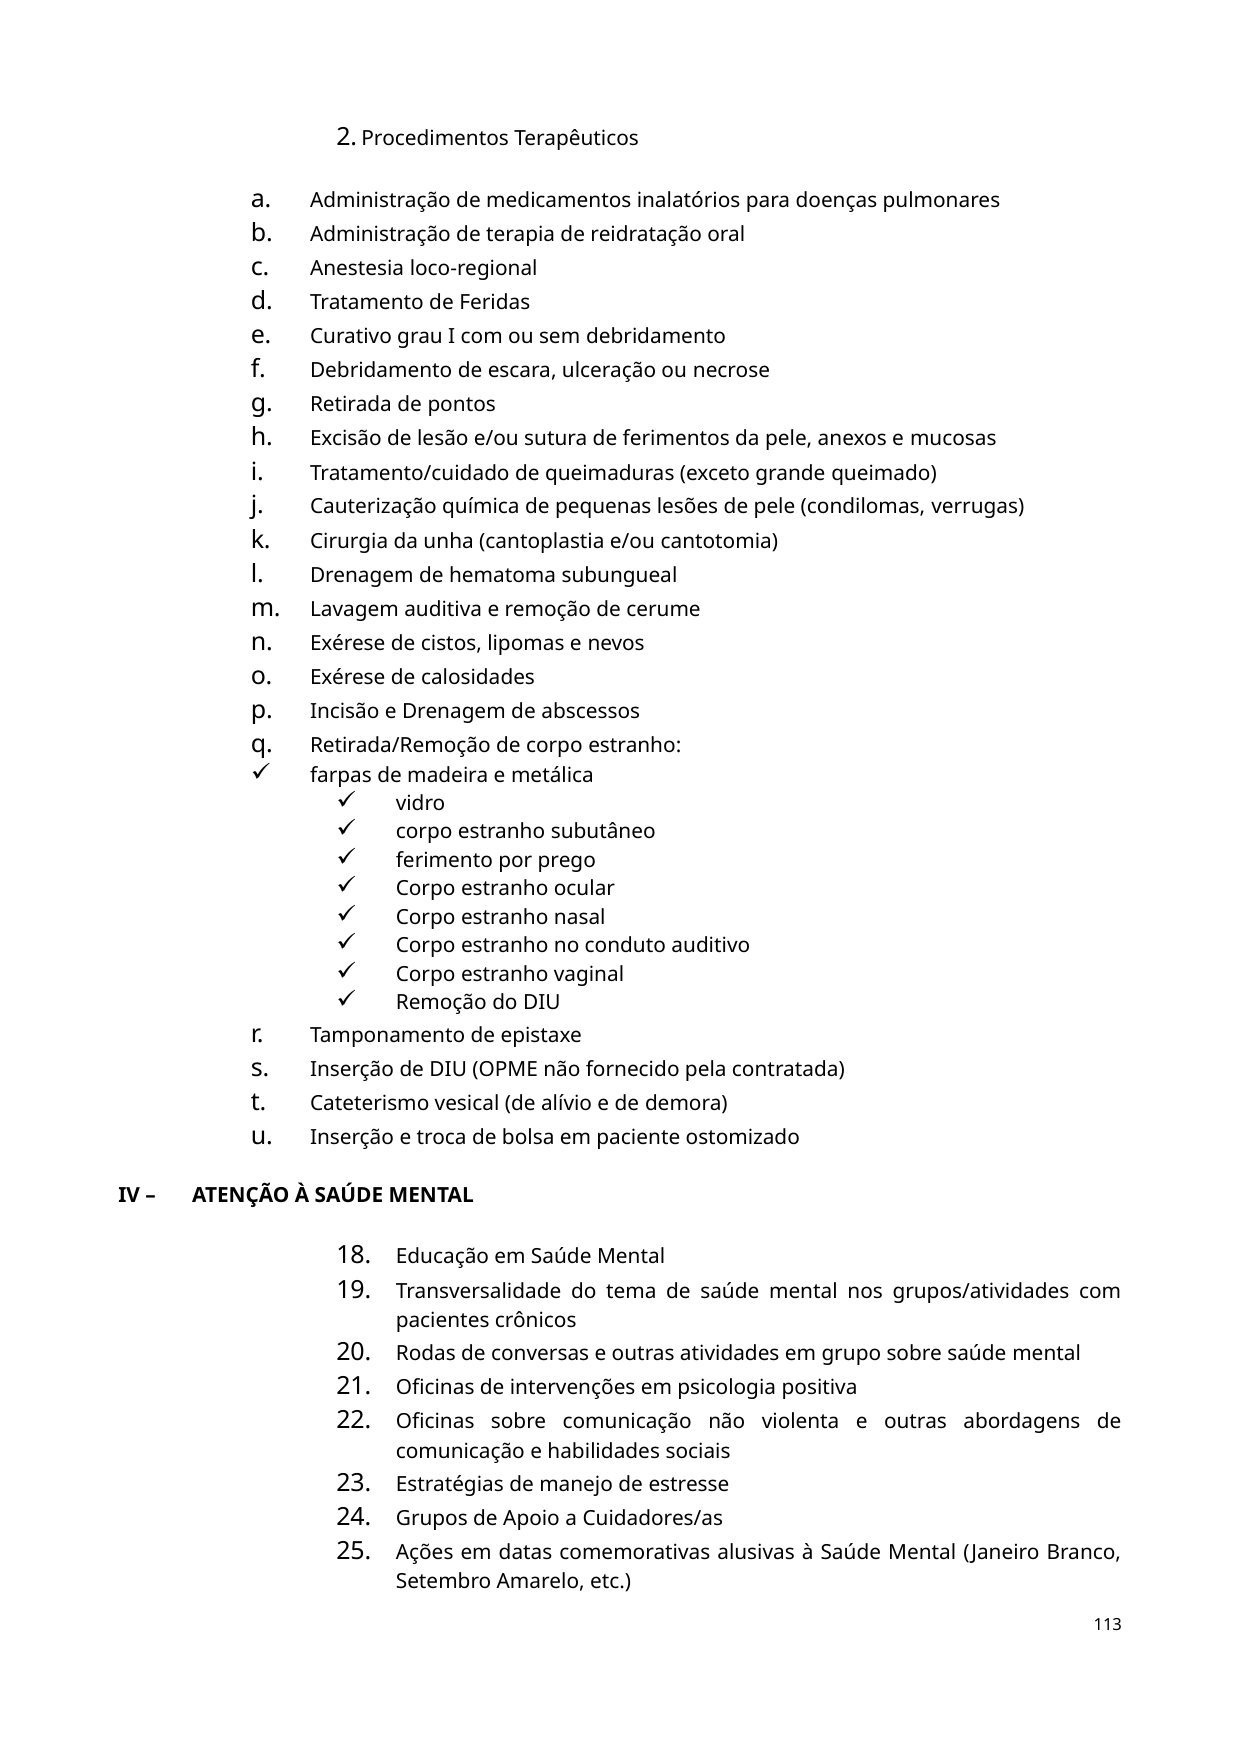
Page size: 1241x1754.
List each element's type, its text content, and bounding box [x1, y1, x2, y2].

list Exérese de calosidades [251, 657, 1122, 692]
list Retirada/Remoção de corpo estranho: [251, 726, 1122, 760]
list Administração de terapia de reidratação oral [251, 215, 1122, 249]
list Retirada de pontos [251, 385, 1122, 419]
list Lavagem auditiva e remoção de cerume [251, 589, 1122, 623]
list Oficinas de intervenções em psicologia positiva [336, 1368, 1122, 1402]
list Estratégias de manejo de estresse [336, 1464, 1122, 1498]
list Ações em datas comemorativas alusivas à Saúde Mental (Janeiro Branco, Setembro Amarelo, etc.) [336, 1532, 1122, 1595]
list Educação em Saúde Mental [336, 1237, 1122, 1271]
list Oficinas sobre comunicação não violenta e outras abordagens de comunicação e habilidades sociais [336, 1402, 1122, 1464]
list Cirurgia da unha (cantoplastia e/ou cantotomia) [251, 521, 1122, 555]
list vidro [336, 788, 1122, 817]
list Incisão e Drenagem de abscessos [251, 692, 1122, 726]
list Tratamento de Feridas [251, 283, 1122, 317]
list Corpo estranho no conduto auditivo [336, 930, 1122, 959]
list Corpo estranho nasal [336, 902, 1122, 930]
list Grupos de Apoio a Cuidadores/as [336, 1498, 1122, 1532]
list Drenagem de hematoma subungueal [251, 555, 1122, 589]
list Inserção de DIU (OPME não fornecido pela contratada) [251, 1050, 1122, 1084]
list Transversalidade do tema de saúde mental nos grupos/atividades com pacientes crônicos [336, 1271, 1122, 1334]
list ferimento por prego [336, 845, 1122, 873]
list Tamponamento de epistaxe [251, 1016, 1122, 1050]
list Corpo estranho vaginal [336, 959, 1122, 987]
list Rodas de conversas e outras atividades em grupo sobre saúde mental [336, 1334, 1122, 1368]
list Cateterismo vesical (de alívio e de demora) [251, 1084, 1122, 1118]
text IV – ATENÇÃO À SAÚDE MENTAL [118, 1180, 1122, 1209]
list Administração de medicamentos inalatórios para doenças pulmonares [251, 181, 1122, 215]
list Tratamento/cuidado de queimaduras (exceto grande queimado) [251, 453, 1122, 487]
list Remoção do DIU [336, 987, 1122, 1016]
list Exérese de cistos, lipomas e nevos [251, 623, 1122, 657]
list Curativo grau I com ou sem debridamento [251, 317, 1122, 351]
list corpo estranho subutâneo [336, 817, 1122, 845]
list Debridamento de escara, ulceração ou necrose [251, 351, 1122, 385]
list Cauterização química de pequenas lesões de pele (condilomas, verrugas) [251, 487, 1122, 521]
list Procedimentos Terapêuticos [336, 118, 1122, 152]
list Corpo estranho ocular [336, 873, 1122, 902]
list farpas de madeira e metálica [251, 760, 1122, 788]
list Excisão de lesão e/ou sutura de ferimentos da pele, anexos e mucosas [251, 419, 1122, 453]
list Inserção e troca de bolsa em paciente ostomizado [251, 1118, 1122, 1152]
list Anestesia loco-regional [251, 249, 1122, 283]
